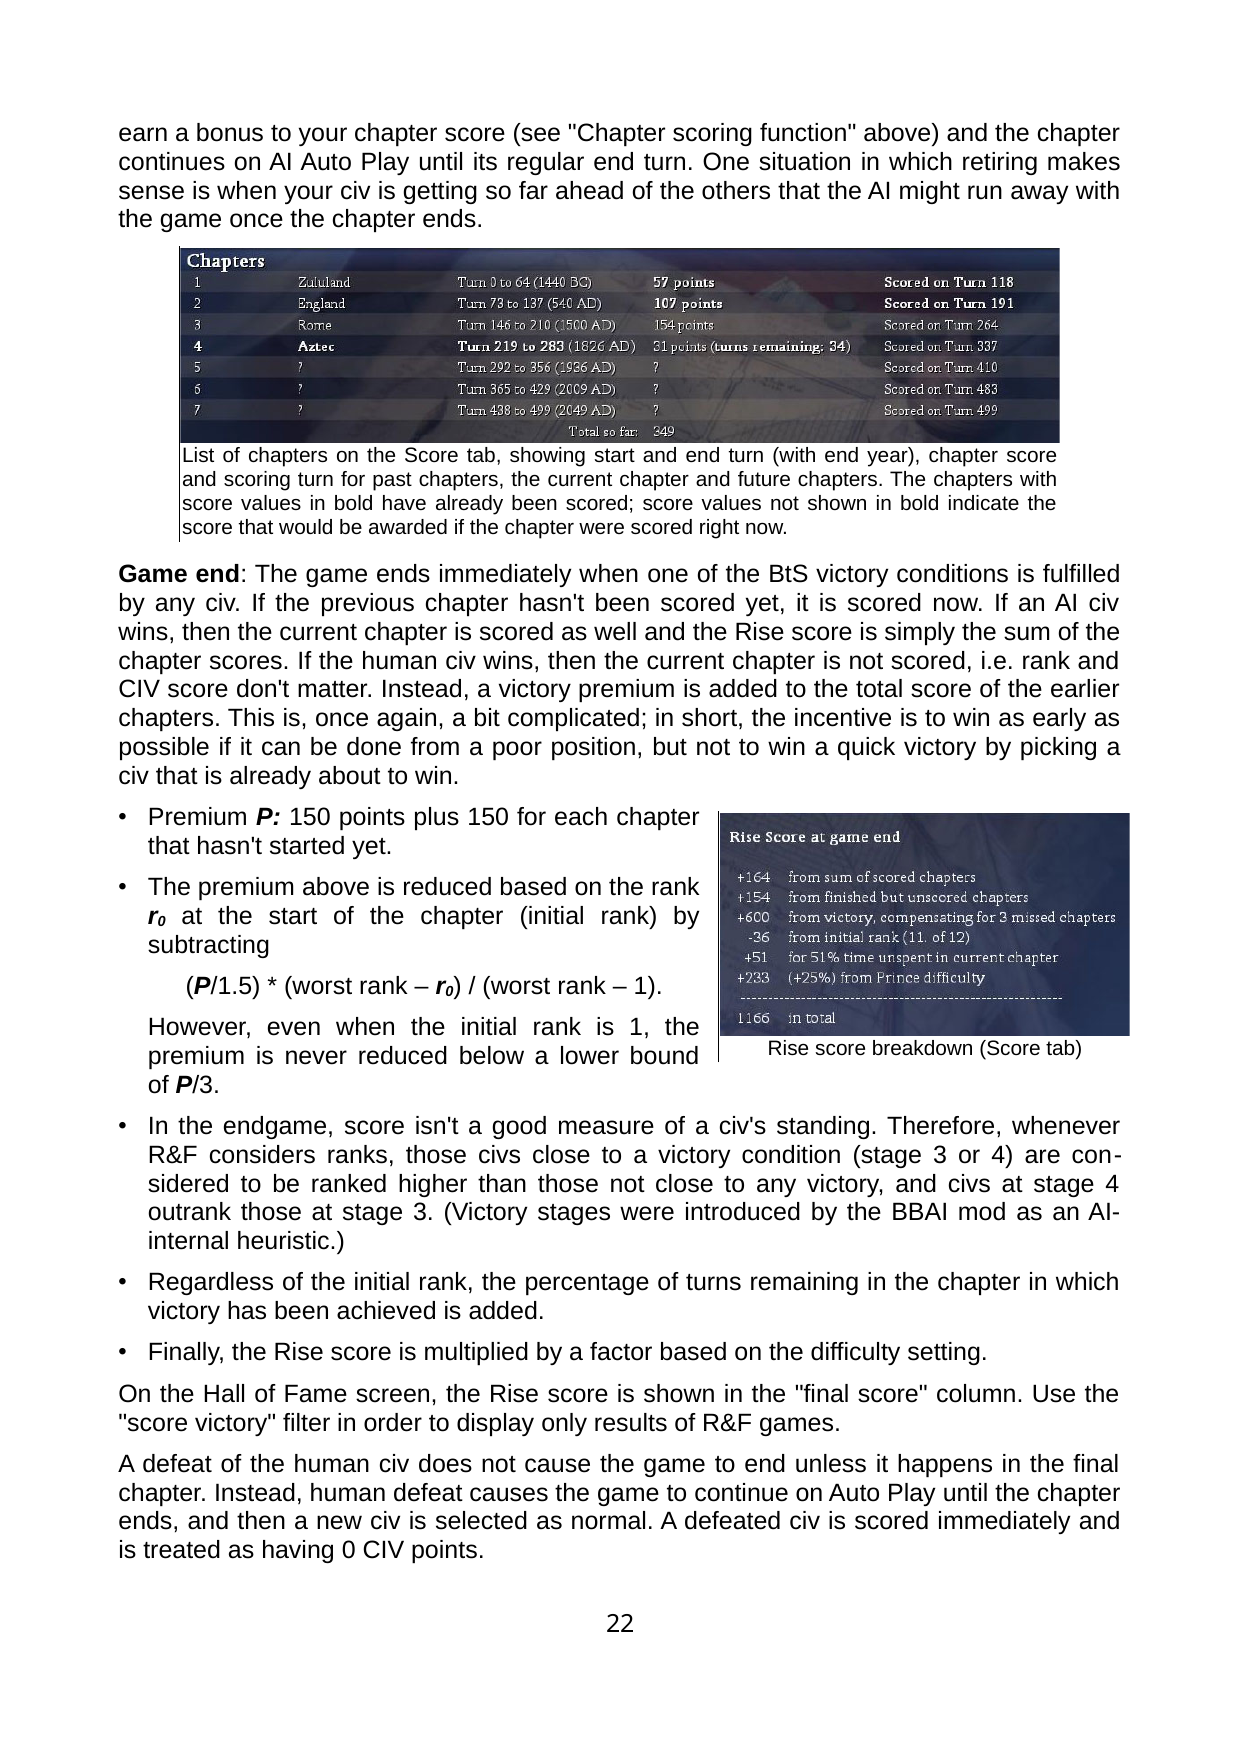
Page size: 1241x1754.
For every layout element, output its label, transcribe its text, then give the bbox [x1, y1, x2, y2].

list Regardless of the initial rank, the percentage of turns remaining in the chapter in which victory has been achieved is added. [118, 1267, 1122, 1325]
list Finally, the Rise score is multiplied by a factor based on the difficulty setting. [118, 1337, 1122, 1366]
text Game end: The game ends immediately when one of the BtS victory conditions is fulfilled by any civ. If the previous chapter hasn't been scored yet, it is scored now. If an AI civ wins, then the current chapter is scored as well and the Rise score is simply the sum of the chapter scores. If the human civ wins, then the current chapter is not scored, i.e. rank and CIV score don't matter. Instead, a victory premium is added to the total score of the earlier chapters. This is, once again, a bit complicated; in short, the incentive is to win as early as possible if it can be done from a poor position, but not to win a quick victory by picking a civ that is already about to win. [118, 246, 1122, 789]
list Premium P: 150 points plus 150 for each chapter that hasn't started yet. [118, 802, 1131, 1062]
list The premium above is reduced based on the rank r0 at the start of the chapter (initial rank) by subtracting [118, 872, 718, 958]
list (P/1.5) * (worst rank – r0) / (worst rank – 1). [118, 971, 718, 1000]
list In the endgame, score isn't a good measure of a civ's standing. Therefore, whenever R&F considers ranks, those civs close to a victory condition (stage 3 or 4) are con­sidered to be ranked higher than those not close to any victory, and civs at stage 4 outrank those at stage 3. (Victory stages were introduced by the BBAI mod as an AI-internal heuristic.) [118, 1111, 1122, 1255]
picture [720, 813, 1130, 1036]
text List of chapters on the Score tab, showing start and end turn (with end year), chapter score and scoring turn for past chapters, the current chapter and future chapters. The chapters with score values in bold have already been scored; score values not shown in bold indicate the score that would be awarded if the chapter were scored right now. [182, 443, 1058, 539]
text On the Hall of Fame screen, the Rise score is shown in the "final score" column. Use the "score victory" filter in order to display only results of R&F games. [118, 1379, 1122, 1436]
text A defeat of the human civ does not cause the game to end unless it happens in the final chapter. Instead, human defeat causes the game to continue on Auto Play until the chapter ends, and then a new civ is selected as normal. A defeated civ is scored immediately and is treated as having 0 CIV points. [118, 1449, 1122, 1564]
picture [180, 248, 1060, 443]
text earn a bonus to your chapter score (see "Chapter scoring function" above) and the chapter continues on AI Auto Play until its regular end turn. One situation in which retiring makes sense is when your civ is getting so far ahead of the others that the AI might run away with the game once the chapter ends. [118, 118, 1122, 233]
list Rise score breakdown (Score tab) [721, 1036, 1128, 1059]
list However, even when the initial rank is 1, the premium is never reduced below a lower bound of P/3. [118, 1012, 1122, 1098]
